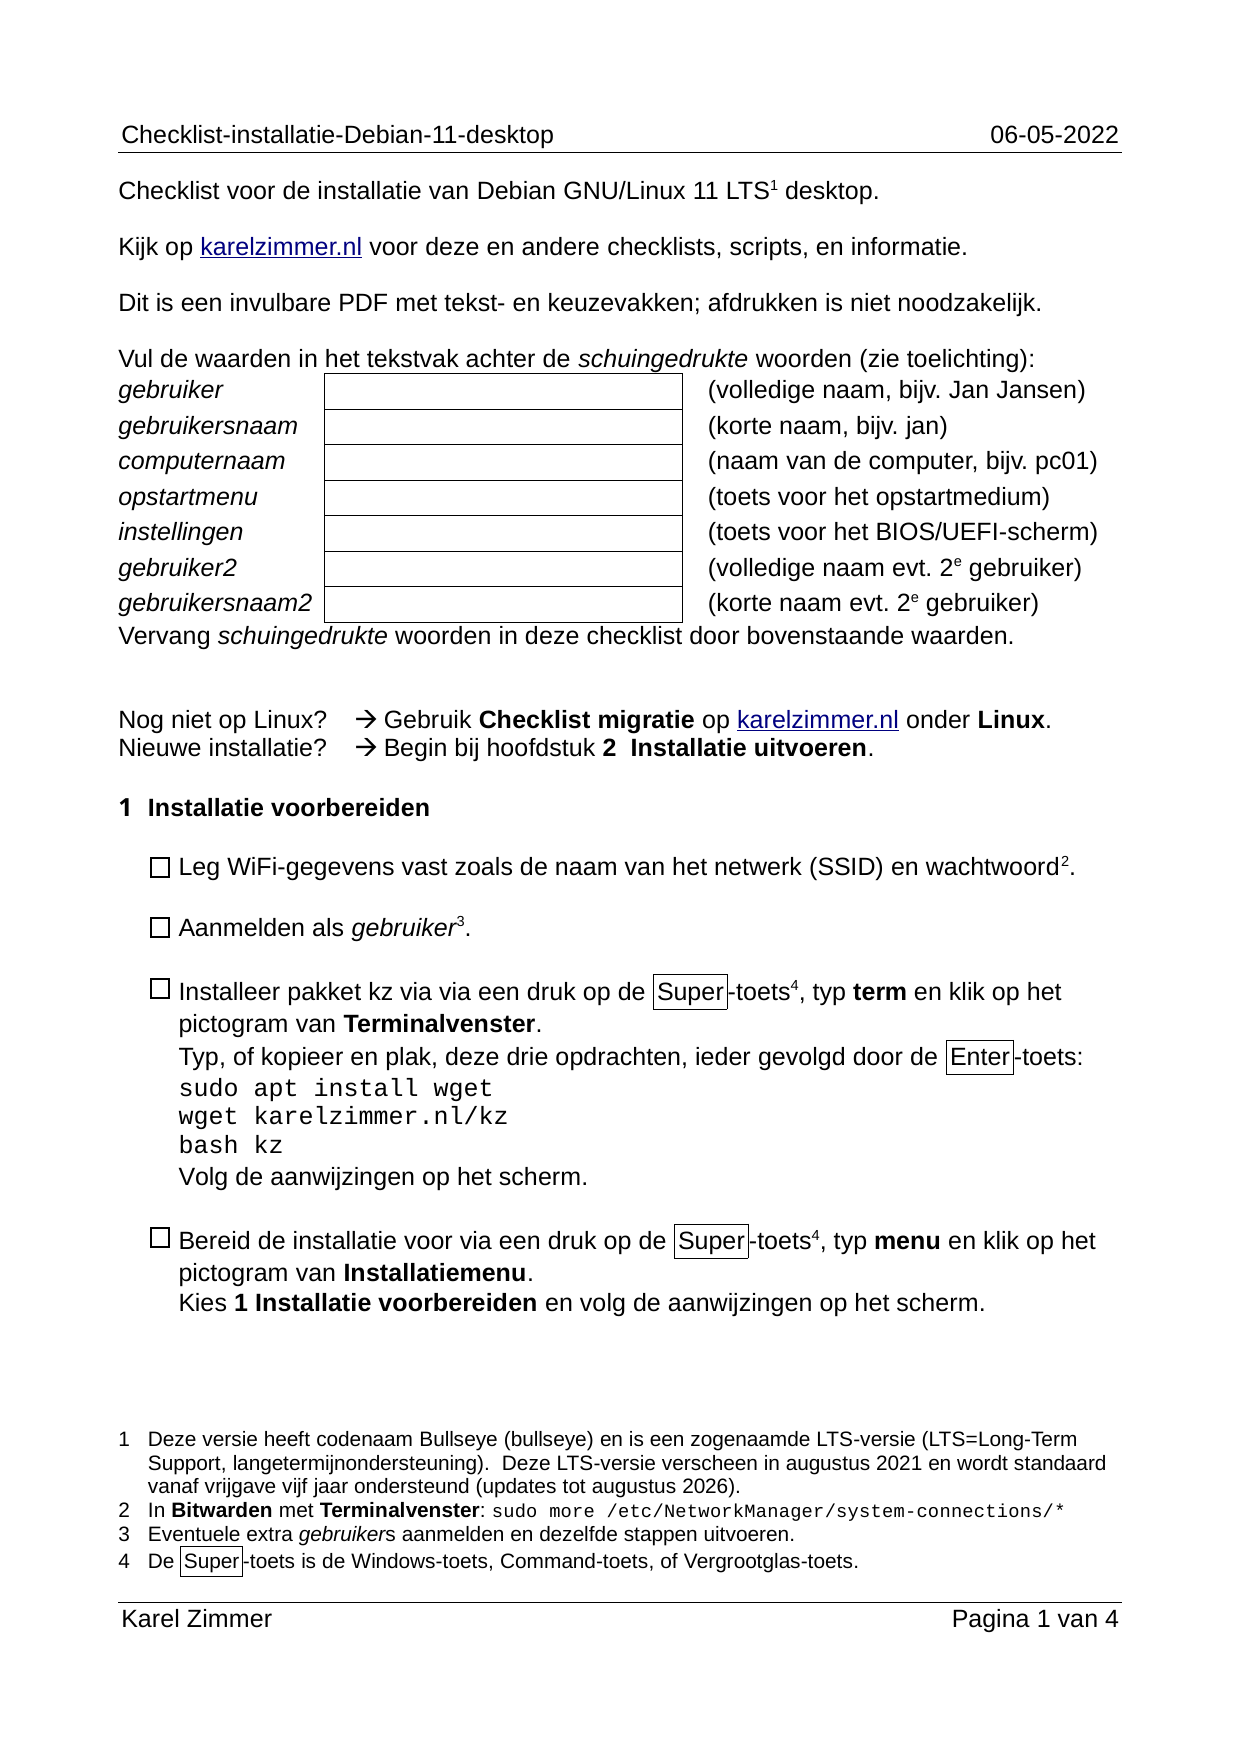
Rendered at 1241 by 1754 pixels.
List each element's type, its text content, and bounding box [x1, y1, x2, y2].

text opstartmenu [118, 480, 324, 515]
table_cell [177, 1192, 1120, 1222]
text (naam van de computer, bijv. pc01) [683, 444, 1122, 480]
text (toets voor het BIOS/UEFI-scherm) [683, 515, 1122, 551]
table_cell Kies 1 Installatie voorbereiden en volg de aanwijzingen op het scherm. [177, 1288, 1120, 1318]
table_cell Typ, of kopieer en plak, deze drie opdrachten, ieder gevolgd door de Enter-toets: sudo apt install wget wget karelzimmer.nl/kz bash kz [177, 1039, 1120, 1162]
text gebruikersnaam [118, 409, 324, 444]
text Deze versie heeft codenaam Bullseye (bullseye) en is een zogenaamde LTS-versie (LTS=Long-Term Support, langetermijnondersteuning). Deze LTS-versie verscheen in augustus 2021 en wordt standaard vanaf vrijgave vijf jaar ondersteund (updates tot augustus 2026). [118, 1428, 1122, 1498]
table_cell [141, 1288, 177, 1318]
text (korte naam evt. 2e gebruiker) [683, 586, 1122, 622]
table_cell [141, 913, 177, 943]
list Installatie voorbereiden [118, 790, 1122, 824]
table_header Leg WiFi-gegevens vast zoals de naam van het netwerk (SSID) en wachtwoord. [177, 852, 1120, 882]
table_cell [177, 943, 1120, 973]
table_cell [141, 1192, 177, 1222]
text Vervang schuingedrukte woorden in deze checklist door bovenstaande waarden. [118, 622, 1122, 650]
table_cell [141, 882, 177, 913]
text gebruiker [118, 373, 324, 409]
text (volledige naam evt. 2e gebruiker) [683, 551, 1122, 586]
table_cell Aanmelden als gebruiker. [177, 913, 1120, 943]
text Vul de waarden in het tekstvak achter de schuingedrukte woorden (zie toelichting): [118, 345, 1122, 373]
table_cell Installeer pakket kz via via een druk op de Super-toets, typ term en klik op het pictogram van Terminalvenster. [177, 973, 1120, 1039]
text (volledige naam, bijv. Jan Jansen) [683, 373, 1122, 409]
table_cell [141, 1039, 177, 1162]
text Dit is een invulbare PDF met tekst- en keuzevakken; afdrukken is niet noodzakelijk. [118, 289, 1122, 317]
table_cell Volg de aanwijzingen op het scherm. [177, 1162, 1120, 1192]
text Nog niet op Linux?  Gebruik Checklist migratie op karelzimmer.nl onder Linux. [118, 706, 1122, 734]
text Checklist voor de installatie van Debian GNU/Linux 11 LTS desktop. [118, 177, 1122, 205]
table_cell [141, 973, 177, 1039]
table_cell [141, 1162, 177, 1192]
text computernaam [118, 444, 324, 480]
text (toets voor het opstartmedium) [683, 480, 1122, 515]
text (korte naam, bijv. jan) [683, 409, 1122, 444]
table_cell [141, 943, 177, 973]
text instellingen [118, 515, 324, 551]
table_cell [177, 882, 1120, 913]
text Kijk op karelzimmer.nl voor deze en andere checklists, scripts, en informatie. [118, 233, 1122, 261]
text Nieuwe installatie?  Begin bij hoofdstuk 2 Installatie uitvoeren. [118, 734, 1122, 762]
table_cell Bereid de installatie voor via een druk op de Super-toets4, typ menu en klik op het pictogram van Installatiemenu. [177, 1222, 1120, 1288]
text gebruikersnaam2 [118, 586, 324, 622]
table_cell [141, 1222, 177, 1288]
text gebruiker2 [118, 551, 324, 586]
table_header [141, 852, 177, 882]
